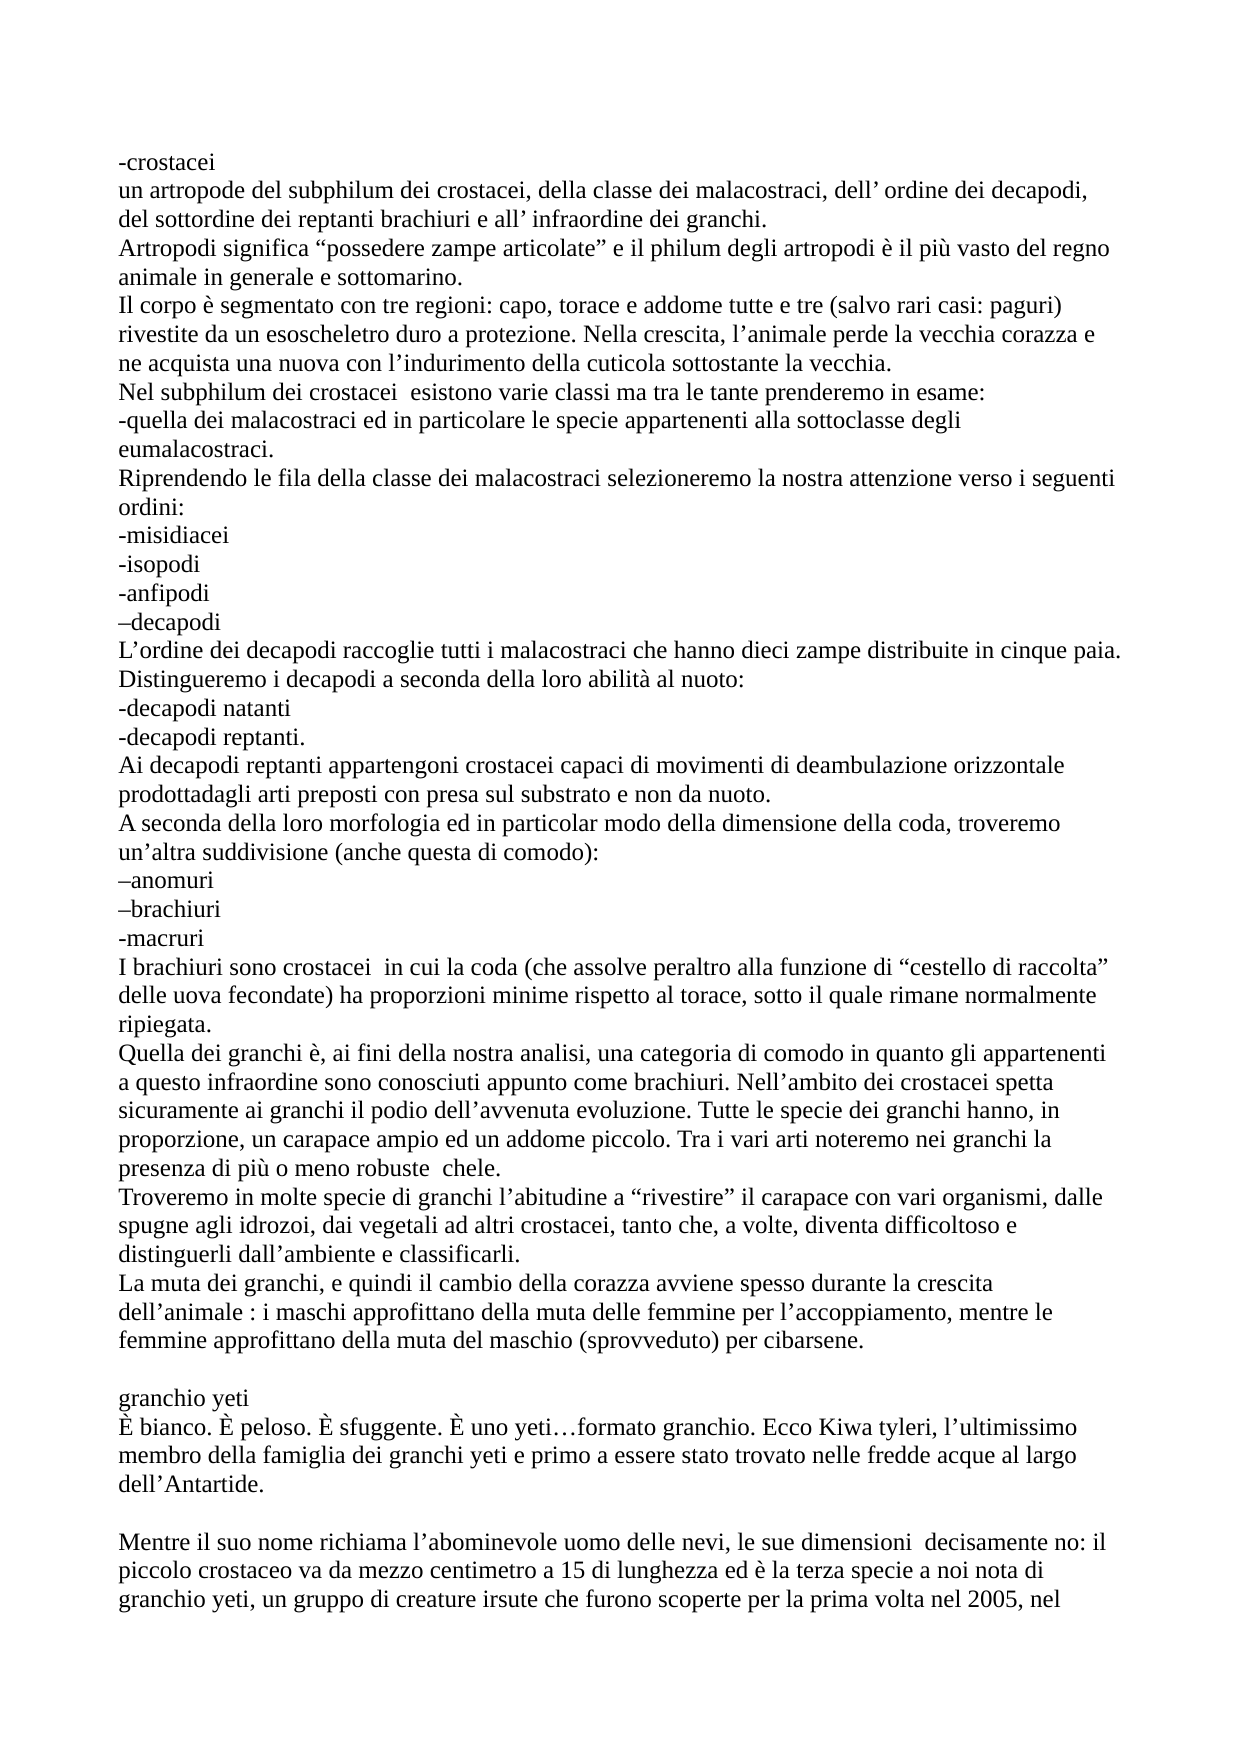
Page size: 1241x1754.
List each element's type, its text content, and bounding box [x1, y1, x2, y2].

text Ai decapodi reptanti appartengoni crostacei capaci di movimenti di deambulazione orizzontale prodottadagli arti preposti con presa sul substrato e non da nuoto. [118, 751, 1122, 808]
text -crostacei [118, 147, 1122, 176]
text A seconda della loro morfologia ed in particolar modo della dimensione della coda, troveremo un’altra suddivisione (anche questa di comodo): [118, 808, 1122, 866]
text Il corpo è segmentato con tre regioni: capo, torace e addome tutte e tre (salvo rari casi: paguri) rivestite da un esoscheletro duro a protezione. Nella crescita, l’animale perde la vecchia corazza e ne acquista una nuova con l’indurimento della cuticola sottostante la vecchia. [118, 291, 1122, 377]
text L’ordine dei decapodi raccoglie tutti i malacostraci che hanno dieci zampe distribuite in cinque paia. [118, 636, 1122, 664]
text -decapodi reptanti. [118, 722, 1122, 751]
text -anfipodi [118, 578, 1122, 607]
text Troveremo in molte specie di granchi l’abitudine a “rivestire” il carapace con vari organismi, dalle spugne agli idrozoi, dai vegetali ad altri crostacei, tanto che, a volte, diventa difficoltoso e distinguerli dall’ambiente e classificarli. [118, 1182, 1122, 1268]
text -isopodi [118, 549, 1122, 578]
text È bianco. È peloso. È sfuggente. È uno yeti…formato granchio. Ecco Kiwa tyleri, l’ultimissimo membro della famiglia dei granchi yeti e primo a essere stato trovato nelle fredde acque al largo dell’Antartide. [118, 1412, 1122, 1498]
text -quella dei malacostraci ed in particolare le specie appartenenti alla sottoclasse degli eumalacostraci. [118, 406, 1122, 463]
text Quella dei granchi è, ai fini della nostra analisi, una categoria di comodo in quanto gli appartenenti a questo infraordine sono conosciuti appunto come brachiuri. Nell’ambito dei crostacei spetta sicuramente ai granchi il podio dell’avvenuta evoluzione. Tutte le specie dei granchi hanno, in proporzione, un carapace ampio ed un addome piccolo. Tra i vari arti noteremo nei granchi la presenza di più o meno robuste chele. [118, 1038, 1122, 1182]
text -misidiacei [118, 521, 1122, 549]
text Artropodi significa “possedere zampe articolate” e il philum degli artropodi è il più vasto del regno animale in generale e sottomarino. [118, 233, 1122, 291]
text –anomuri [118, 866, 1122, 894]
text Nel subphilum dei crostacei esistono varie classi ma tra le tante prenderemo in esame: [118, 377, 1122, 406]
text –brachiuri [118, 894, 1122, 923]
text –decapodi [118, 607, 1122, 636]
text Mentre il suo nome richiama l’abominevole uomo delle nevi, le sue dimensioni decisamente no: il piccolo crostaceo va da mezzo centimetro a 15 di lunghezza ed è la terza specie a noi nota di granchio yeti, un gruppo di creature irsute che furono scoperte per la prima volta nel 2005, nel [118, 1527, 1122, 1613]
text Distingueremo i decapodi a seconda della loro abilità al nuoto: [118, 664, 1122, 693]
text Riprendendo le fila della classe dei malacostraci selezioneremo la nostra attenzione verso i seguenti ordini: [118, 463, 1122, 521]
text I brachiuri sono crostacei in cui la coda (che assolve peraltro alla funzione di “cestello di raccolta” delle uova fecondate) ha proporzioni minime rispetto al torace, sotto il quale rimane normalmente ripiegata. [118, 952, 1122, 1038]
text granchio yeti [118, 1383, 1122, 1412]
text La muta dei granchi, e quindi il cambio della corazza avviene spesso durante la crescita dell’animale : i maschi approfittano della muta delle femmine per l’accoppiamento, mentre le femmine approfittano della muta del maschio (sprovveduto) per cibarsene. [118, 1268, 1122, 1354]
text -decapodi natanti [118, 693, 1122, 722]
text un artropode del subphilum dei crostacei, della classe dei malacostraci, dell’ ordine dei decapodi, del sottordine dei reptanti brachiuri e all’ infraordine dei granchi. [118, 176, 1122, 233]
text -macruri [118, 923, 1122, 952]
